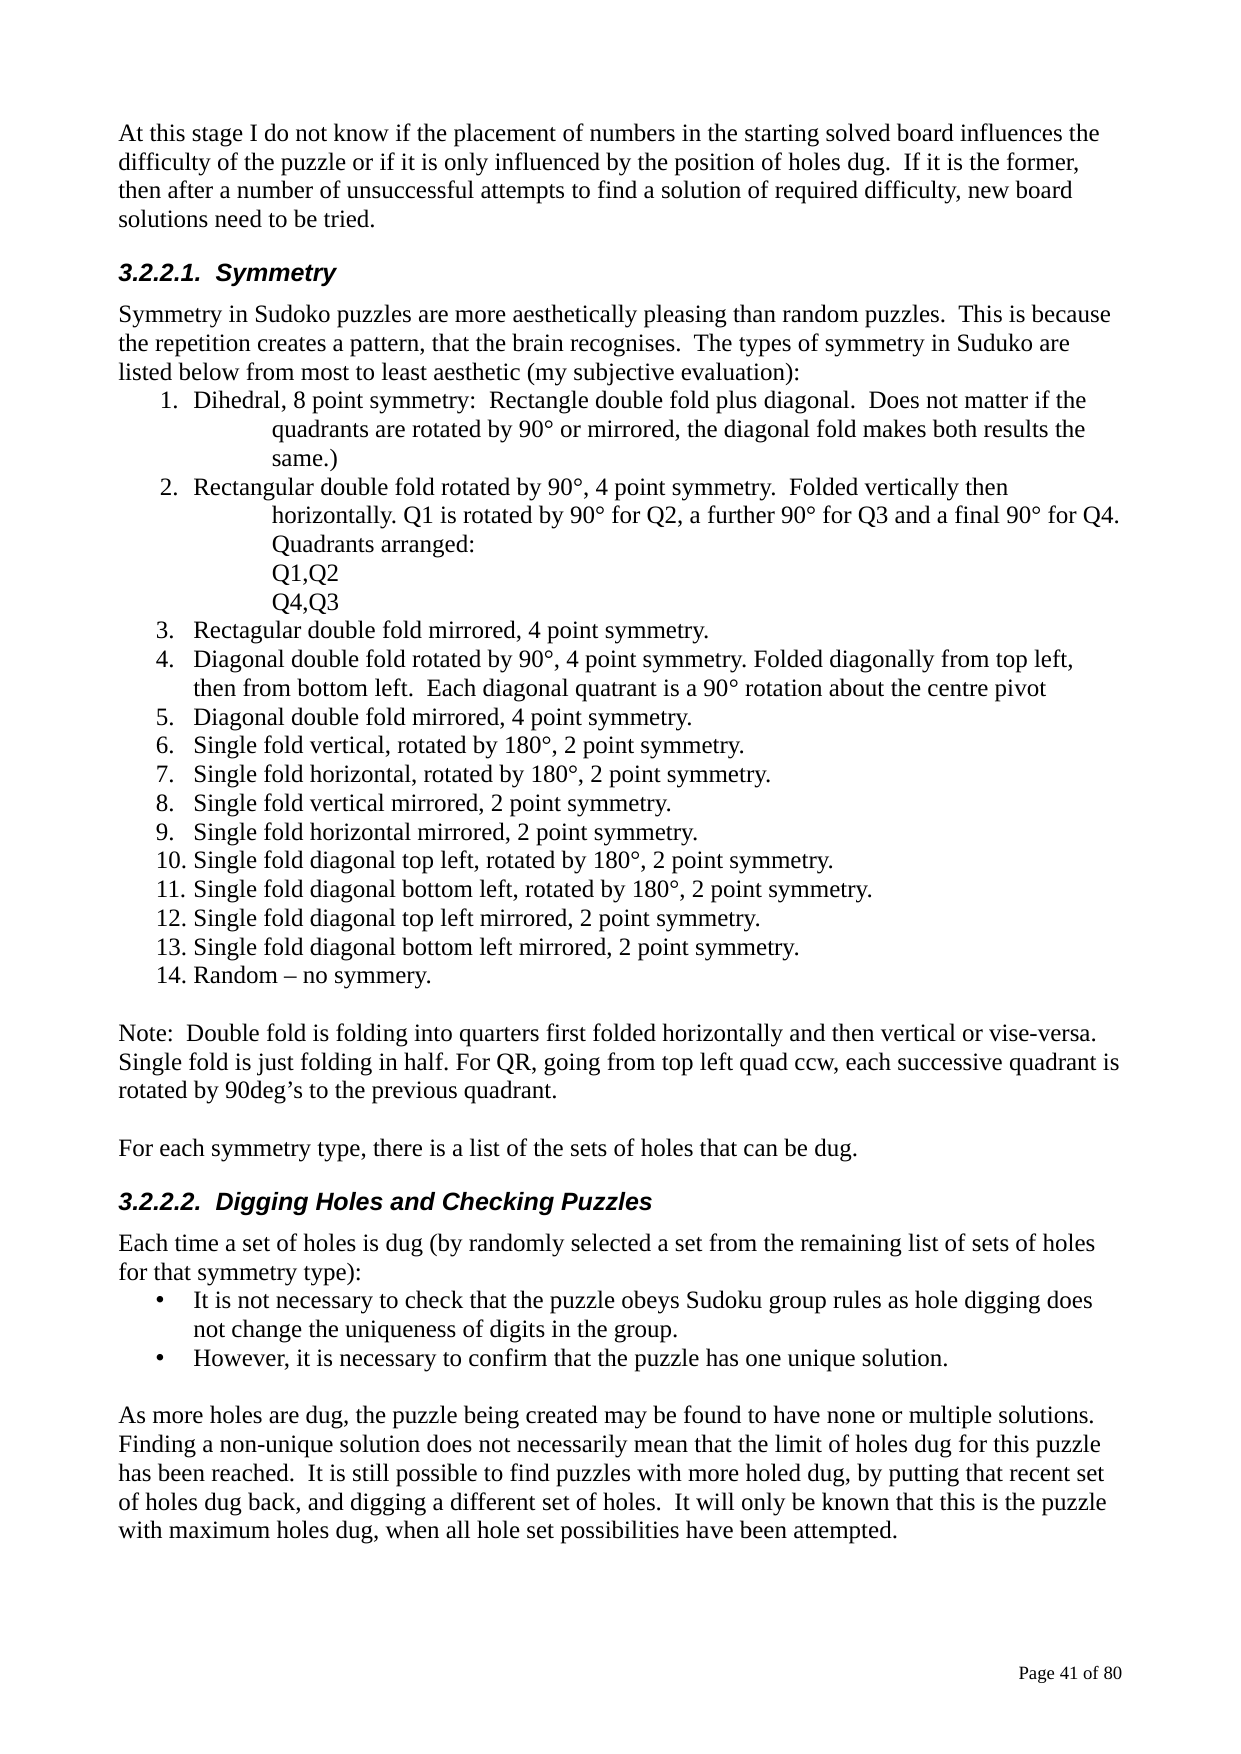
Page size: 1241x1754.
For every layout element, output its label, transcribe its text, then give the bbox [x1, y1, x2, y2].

list It is not necessary to check that the puzzle obeys Sudoku group rules as hole digging does not change the uniqueness of digits in the group. [156, 1286, 1122, 1343]
list Rectangular double fold rotated by 90°, 4 point symmetry. Folded vertically then horizontally. Q1 is rotated by 90° for Q2, a further 90° for Q3 and a final 90° for Q4. Quadrants arranged: Q1,Q2 Q4,Q3 [159, 472, 1122, 616]
list Single fold vertical, rotated by 180°, 2 point symmetry. [156, 731, 1122, 759]
list Dihedral, 8 point symmetry: Rectangle double fold plus diagonal. Does not matter if the quadrants are rotated by 90° or mirrored, the diagonal fold makes both results the same.) [159, 386, 1122, 472]
list Single fold diagonal top left, rotated by 180°, 2 point symmetry. [156, 846, 1122, 874]
list Single fold horizontal, rotated by 180°, 2 point symmetry. [156, 759, 1122, 788]
text Note: Double fold is folding into quarters first folded horizontally and then vertical or vise-versa. Single fold is just folding in half. For QR, going from top left quad ccw, each successive quadrant is rotated by 90deg’s to the previous quadrant. [118, 1018, 1122, 1104]
text Symmetry in Sudoko puzzles are more aesthetically pleasing than random puzzles. This is because the repetition creates a pattern, that the brain recognises. The types of symmetry in Suduko are listed below from most to least aesthetic (my subjective evaluation): [118, 299, 1122, 386]
list Single fold diagonal bottom left mirrored, 2 point symmetry. [156, 932, 1122, 961]
text For each symmetry type, there is a list of the sets of holes that can be dug. [118, 1133, 1122, 1162]
list Single fold diagonal bottom left, rotated by 180°, 2 point symmetry. [156, 874, 1122, 903]
list Random – no symmery. [156, 961, 1122, 989]
text Each time a set of holes is dug (by randomly selected a set from the remaining list of sets of holes for that symmetry type): [118, 1228, 1122, 1286]
list Diagonal double fold rotated by 90°, 4 point symmetry. Folded diagonally from top left, then from bottom left. Each diagonal quatrant is a 90° rotation about the centre pivot [156, 644, 1122, 702]
text As more holes are dug, the puzzle being created may be found to have none or multiple solutions. Finding a non-unique solution does not necessarily mean that the limit of holes dug for this puzzle has been reached. It is still possible to find puzzles with more holed dug, by putting that recent set of holes dug back, and digging a different set of holes. It will only be known that this is the puzzle with maximum holes dug, when all hole set possibilities have been attempted. [118, 1401, 1122, 1544]
text At this stage I do not know if the placement of numbers in the starting solved board influences the difficulty of the puzzle or if it is only influenced by the position of holes dug. If it is the former, then after a number of unsuccessful attempts to find a solution of required difficulty, new board solutions need to be tried. [118, 118, 1122, 233]
list Rectagular double fold mirrored, 4 point symmetry. [156, 616, 1122, 644]
list However, it is necessary to confirm that the puzzle has one unique solution. [156, 1343, 1122, 1372]
list Single fold vertical mirrored, 2 point symmetry. [156, 788, 1122, 817]
subtitle Digging Holes and Checking Puzzles [118, 1187, 1122, 1216]
list Single fold horizontal mirrored, 2 point symmetry. [156, 817, 1122, 846]
list Diagonal double fold mirrored, 4 point symmetry. [156, 702, 1122, 731]
list Single fold diagonal top left mirrored, 2 point symmetry. [156, 903, 1122, 932]
subtitle Symmetry [118, 258, 1122, 287]
